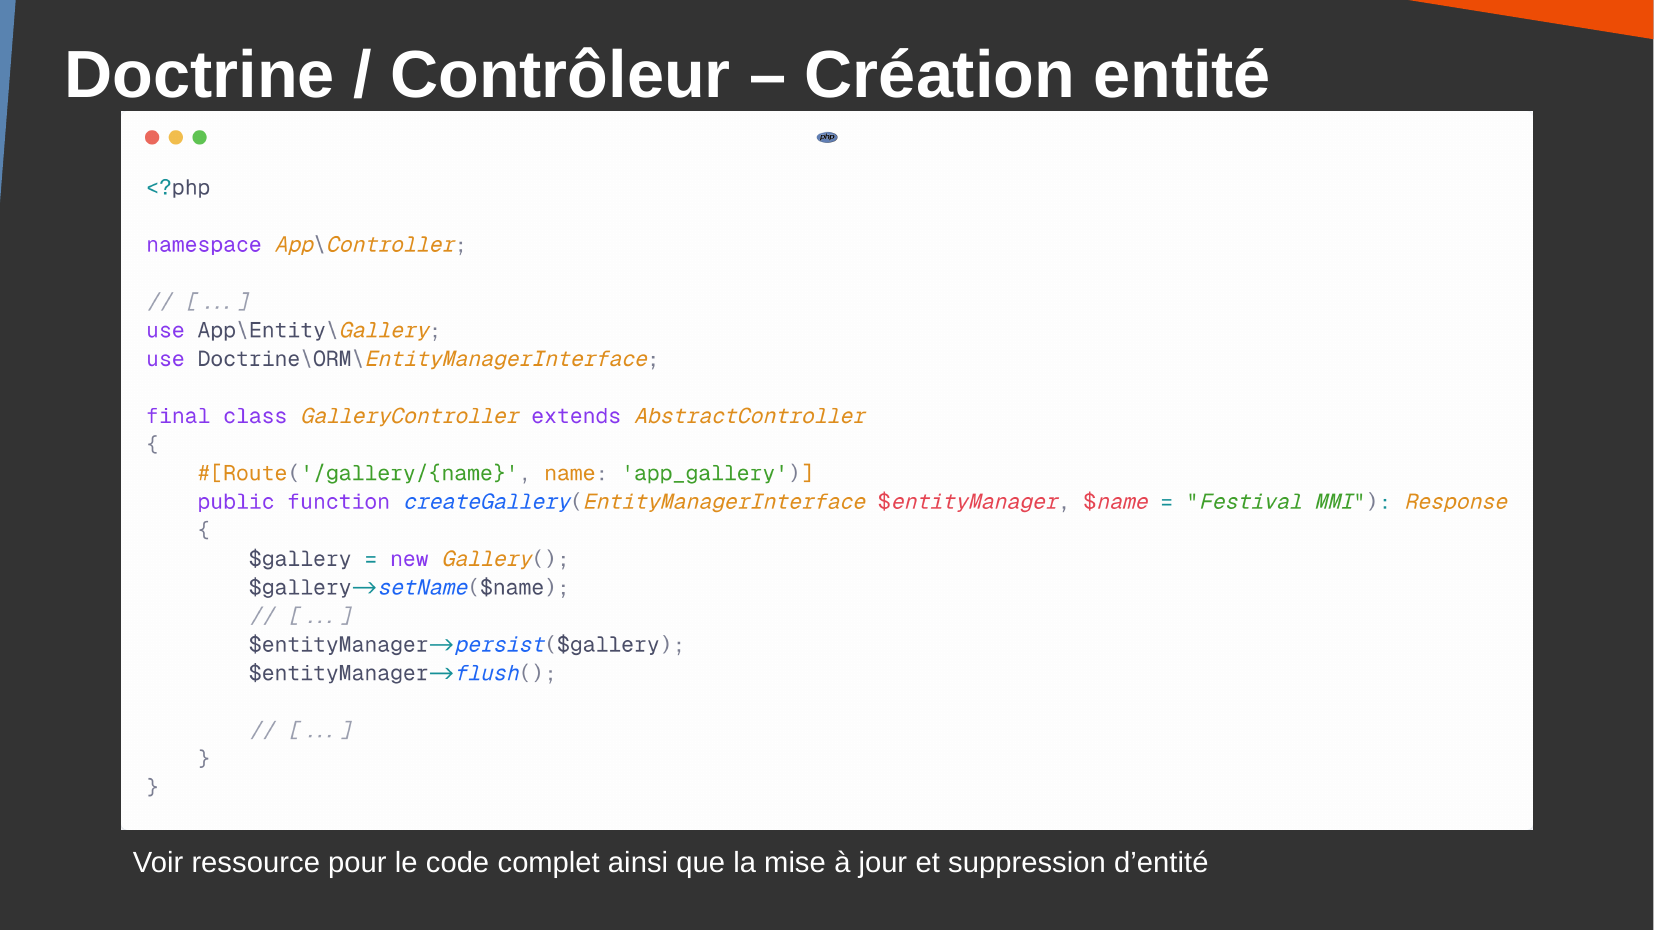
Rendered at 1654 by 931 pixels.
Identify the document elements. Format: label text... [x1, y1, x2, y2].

text_box [1408, 0, 1654, 40]
title Doctrine / Contrôleur – Création entité [64, 37, 1365, 113]
text_box [0, 0, 16, 203]
text_box Voir ressource pour le code complet ainsi que la mise à jour et suppression d’entité [118, 838, 1524, 887]
picture [121, 111, 1533, 830]
